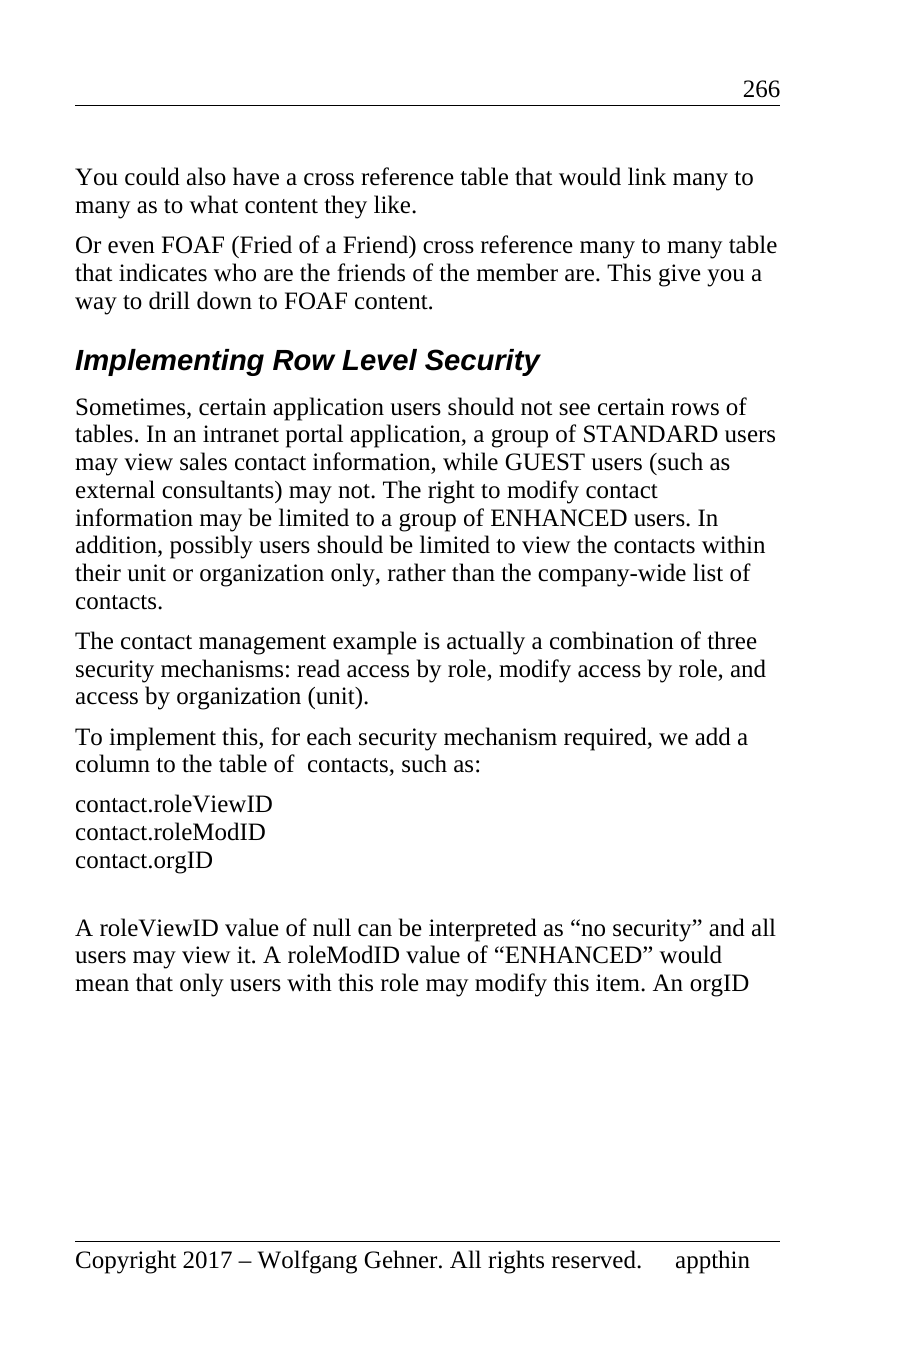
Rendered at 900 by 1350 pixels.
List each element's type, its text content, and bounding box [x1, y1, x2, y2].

text To implement this, for each security mechanism required, we add a column to the table of contacts, such as: [75, 723, 780, 778]
text A roleViewID value of null can be interpreted as “no security” and all users may view it. A roleModID value of “ENHANCED” would mean that only users with this role may modify this item. An orgID [75, 914, 780, 997]
text Sometimes, certain application users should not see certain rows of tables. In an intranet portal application, a group of STANDARD users may view sales contact information, while GUEST users (such as external consultants) may not. The right to modify contact information may be limited to a group of ENHANCED users. In addition, possibly users should be limited to view the contacts within their unit or organization only, rather than the company-wide list of contacts. [75, 393, 780, 614]
text contact.roleViewID contact.roleModID contact.orgID [75, 791, 780, 874]
text Or even FOAF (Fried of a Friend) cross reference many to many table that indicates who are the friends of the member are. This give you a way to drill down to FOAF content. [75, 231, 780, 314]
text You could also have a cross reference table that would link many to many as to what content they like. [75, 163, 780, 219]
subtitle Implementing Row Level Security [75, 344, 780, 376]
text The contact management example is actually a combination of three security mechanisms: read access by role, modify access by role, and access by organization (unit). [75, 627, 780, 710]
